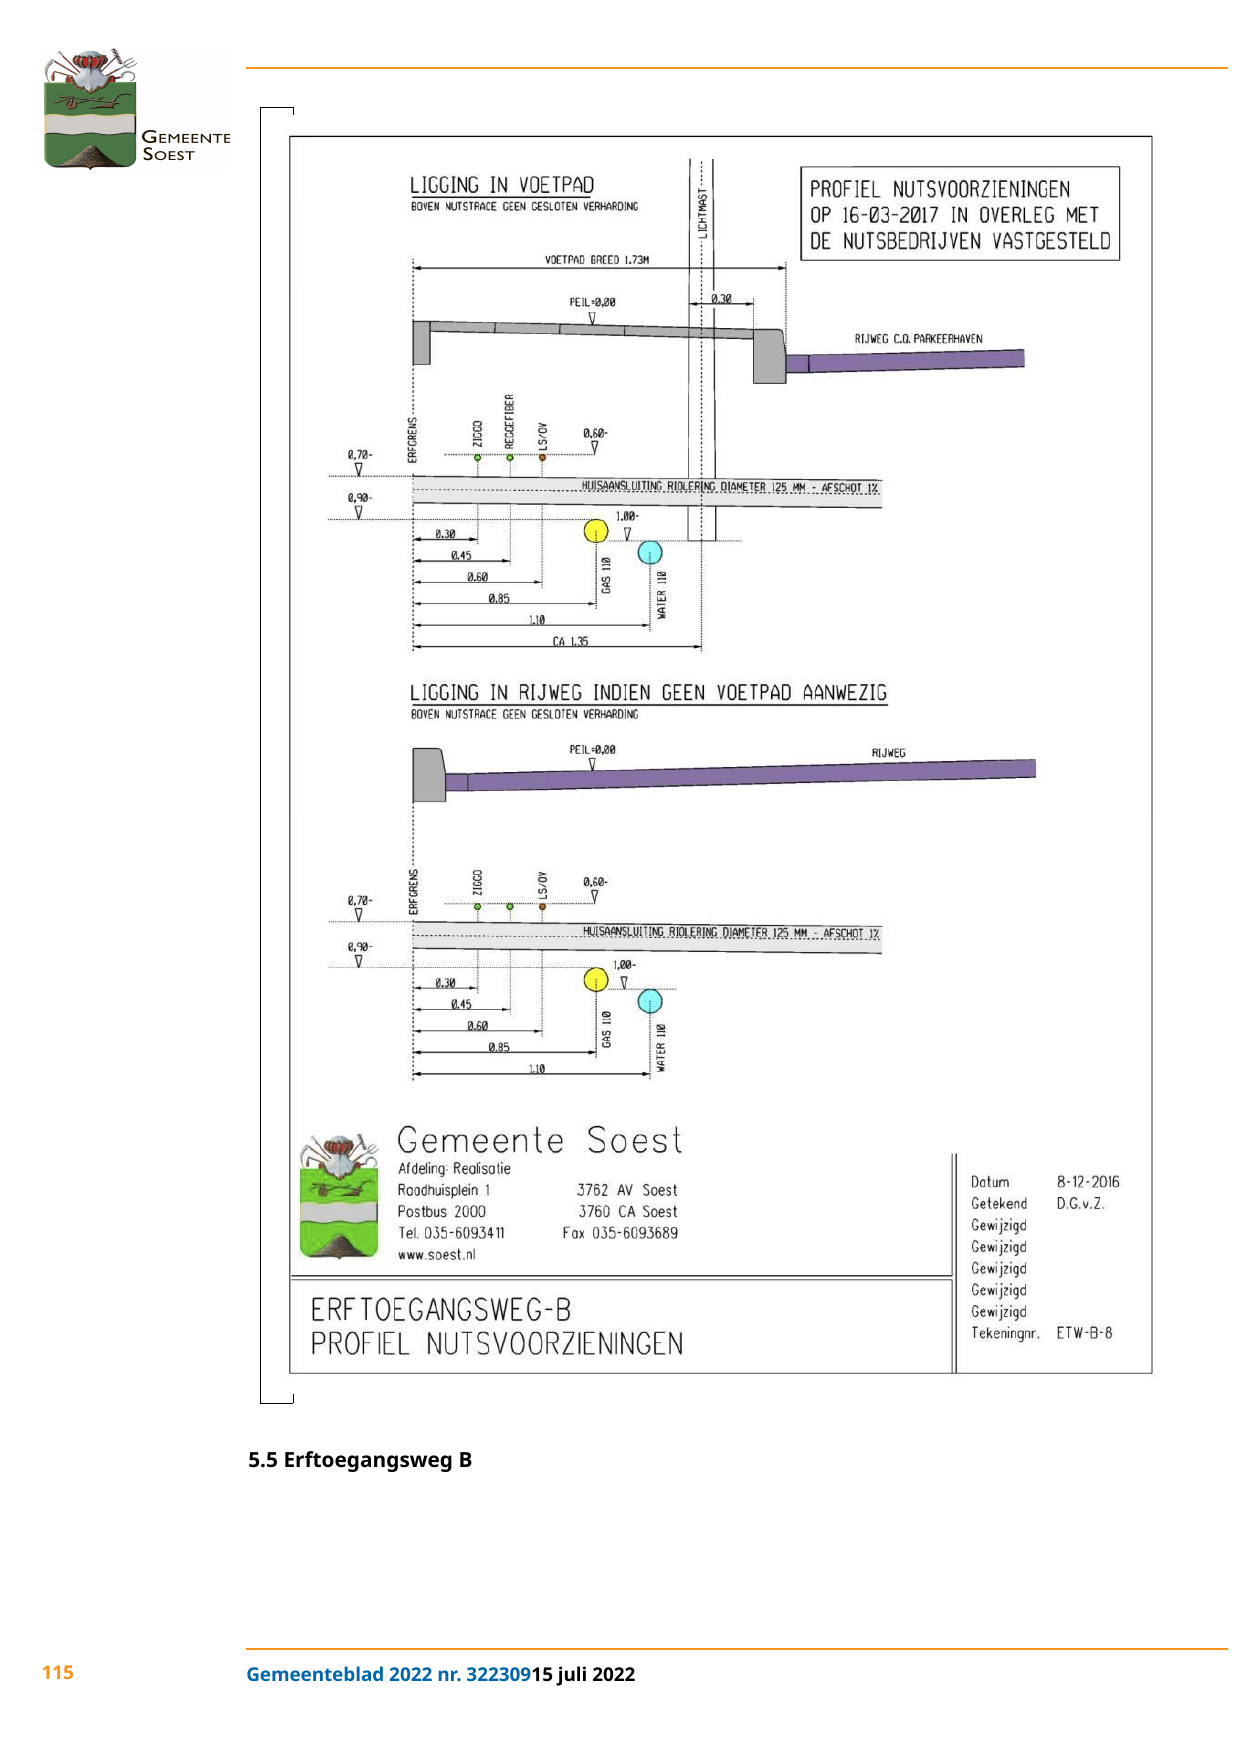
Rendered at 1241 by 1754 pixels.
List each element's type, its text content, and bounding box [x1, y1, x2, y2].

picture [41, 47, 231, 172]
picture [268, 115, 1173, 1394]
text 5.5 Erftoegangsweg B [248, 1445, 1152, 1473]
